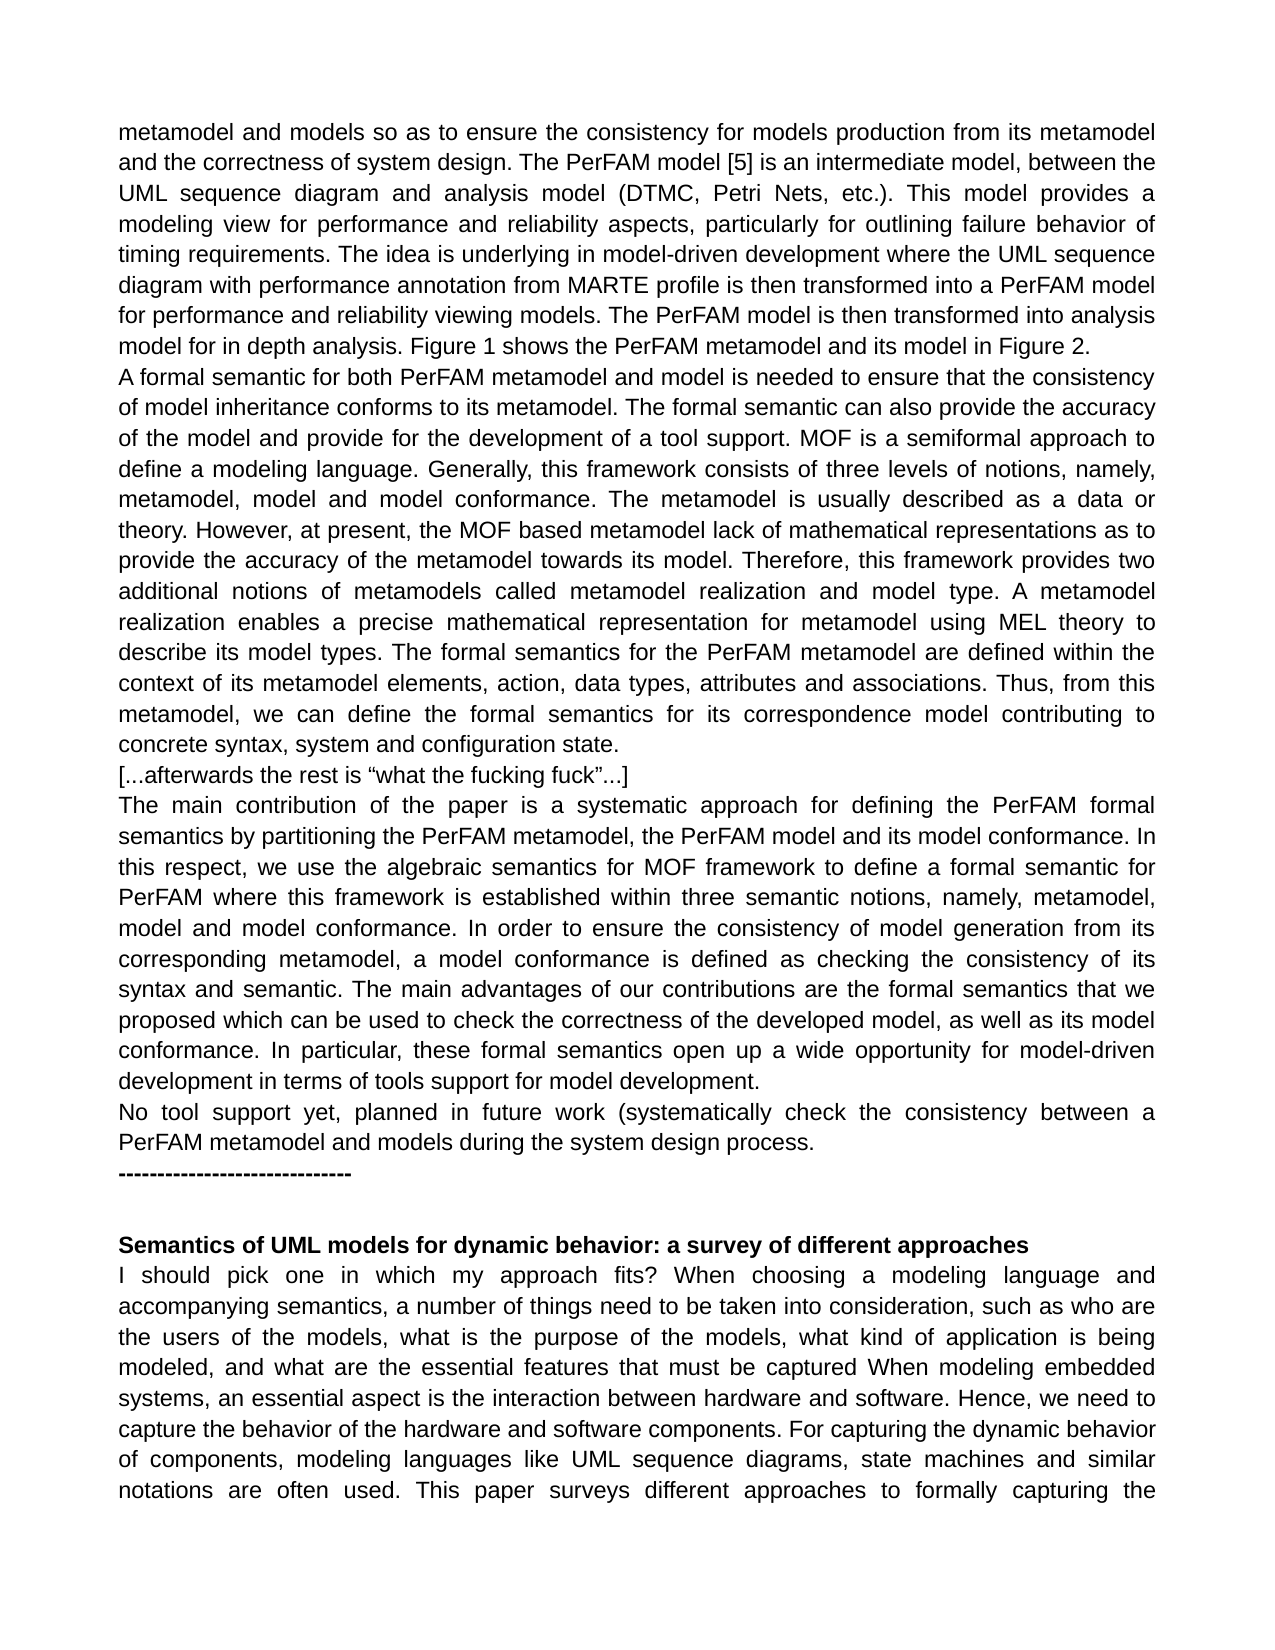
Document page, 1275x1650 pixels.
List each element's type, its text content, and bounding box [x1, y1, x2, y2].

text [...afterwards the rest is “what the fucking fuck”...] [118, 761, 1157, 788]
text Semantics of UML models for dynamic behavior: a survey of different approaches [118, 1231, 1157, 1258]
text The main contribution of the paper is a systematic approach for defining the PerFAM formal semantics by partitioning the PerFAM metamodel, the PerFAM model and its model conformance. In this respect, we use the algebraic semantics for MOF framework to define a formal semantic for PerFAM where this framework is established within three semantic notions, namely, metamodel, model and model conformance. In order to ensure the consistency of model generation from its corresponding metamodel, a model conformance is defined as checking the consistency of its syntax and semantic. The main advantages of our contributions are the formal semantics that we proposed which can be used to check the correctness of the developed model, as well as its model conformance. In particular, these formal semantics open up a wide opportunity for model-driven development in terms of tools support for model development. [118, 792, 1157, 1094]
text ------------------------------ [118, 1159, 1157, 1186]
text metamodel and models so as to ensure the consistency for models production from its metamodel and the correctness of system design. The PerFAM model [5] is an intermediate model, between the UML sequence diagram and analysis model (DTMC, Petri Nets, etc.). This model provides a modeling view for performance and reliability aspects, particularly for outlining failure behavior of timing requirements. The idea is underlying in model-driven development where the UML sequence diagram with performance annotation from MARTE profile is then transformed into a PerFAM model for performance and reliability viewing models. The PerFAM model is then transformed into analysis model for in depth analysis. Figure 1 shows the PerFAM metamodel and its model in Figure 2. [118, 118, 1157, 359]
text No tool support yet, planned in future work (systematically check the consistency between a PerFAM metamodel and models during the system design process. [118, 1098, 1157, 1156]
text I should pick one in which my approach fits? When choosing a modeling language and accompanying semantics, a number of things need to be taken into consideration, such as who are the users of the models, what is the purpose of the models, what kind of application is being modeled, and what are the essential features that must be captured When modeling embedded systems, an essential aspect is the interaction between hardware and software. Hence, we need to capture the behavior of the hardware and software components. For capturing the dynamic behavior of components, modeling languages like UML sequence diagrams, state machines and similar notations are often used. This paper surveys different approaches to formally capturing the [118, 1262, 1157, 1503]
text A formal semantic for both PerFAM metamodel and model is needed to ensure that the consistency of model inheritance conforms to its metamodel. The formal semantic can also provide the accuracy of the model and provide for the development of a tool support. MOF is a semiformal approach to define a modeling language. Generally, this framework consists of three levels of notions, namely, metamodel, model and model conformance. The metamodel is usually described as a data or theory. However, at present, the MOF based metamodel lack of mathematical representations as to provide the accuracy of the metamodel towards its model. Therefore, this framework provides two additional notions of metamodels called metamodel realization and model type. A metamodel realization enables a precise mathematical representation for metamodel using MEL theory to describe its model types. The formal semantics for the PerFAM metamodel are defined within the context of its metamodel elements, action, data types, attributes and associations. Thus, from this metamodel, we can define the formal semantics for its correspondence model contributing to concrete syntax, system and configuration state. [118, 363, 1157, 757]
